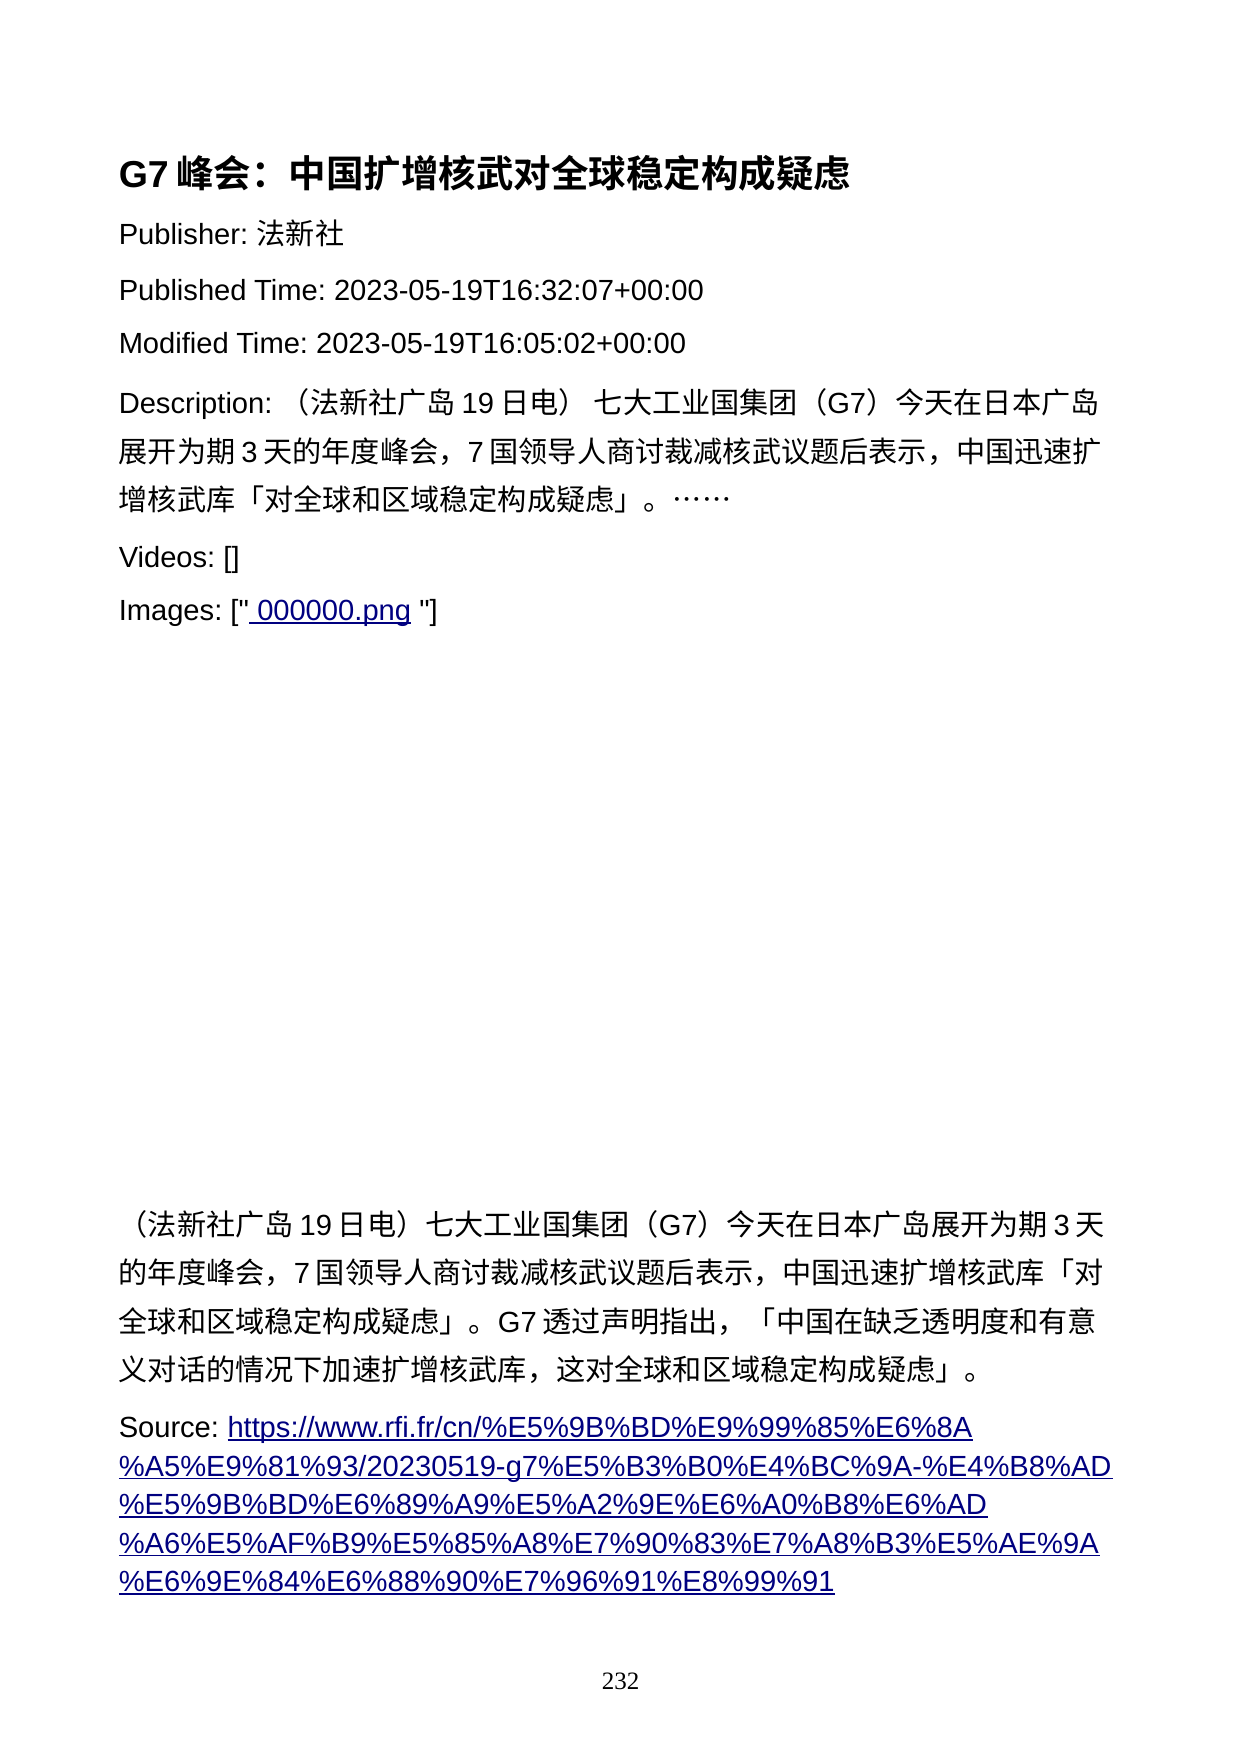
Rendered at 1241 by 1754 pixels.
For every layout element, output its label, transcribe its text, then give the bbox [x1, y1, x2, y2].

text Description: （法新社广岛19日电） 七大工业国集团（G7）今天在日本广岛展开为期3天的年度峰会，7国领导人商讨裁减核武议题后表示，中国迅速扩增核武库「对全球和区域稳定构成疑虑」。…… [118, 380, 1122, 519]
text Images: [" 000000.png "] [118, 593, 1122, 627]
text Videos: [] [118, 540, 1122, 573]
text Modified Time: 2023-05-19T16:05:02+00:00 [118, 327, 1122, 360]
text Source: https://www.rfi.fr/cn/%E5%9B%BD%E9%99%85%E6%8A%A5%E9%81%93/20230519-g7%E5%B3%B0%E4%BC%9A-%E4%B8%AD%E5%9B%BD%E6%89%A9%E5%A2%9E%E6%A0%B8%E6%AD%A6%E5%AF%B9%E5%85%A8%E7%90%83%E7%A8%B3%E5%AE%9A%E6%9E%84%E6%88%90%E7%96%91%E8%99%91 [118, 1410, 1122, 1598]
subtitle G7峰会：中国扩增核武对全球稳定构成疑虑 [118, 143, 1122, 198]
text Published Time: 2023-05-19T16:32:07+00:00 [118, 273, 1122, 307]
text Publisher: 法新社 [118, 210, 1122, 253]
text （法新社广岛19日电）七大工业国集团（G7）今天在日本广岛展开为期3天的年度峰会，7国领导人商讨裁减核武议题后表示，中国迅速扩增核武库「对全球和区域稳定构成疑虑」。G7透过声明指出，「中国在缺乏透明度和有意义对话的情况下加速扩增核武库，这对全球和区域稳定构成疑虑」。 [118, 646, 1122, 1389]
